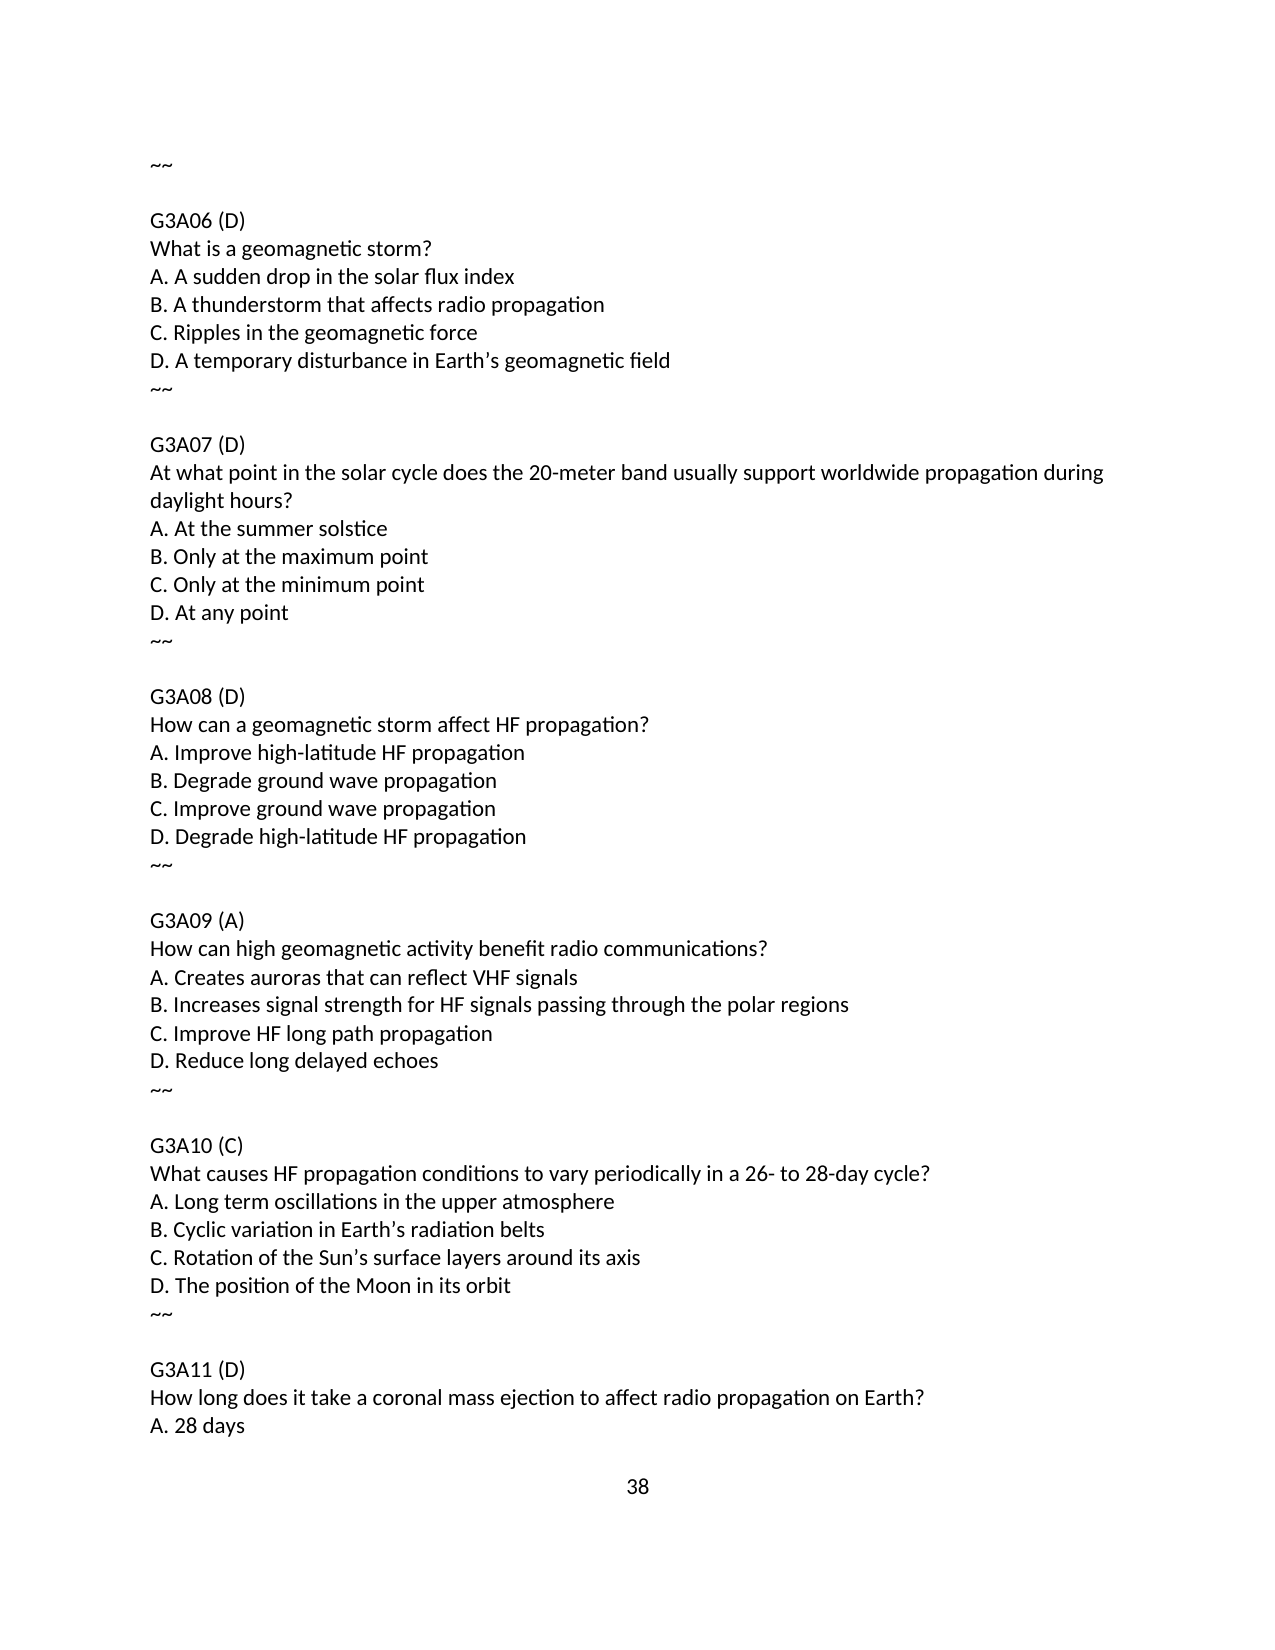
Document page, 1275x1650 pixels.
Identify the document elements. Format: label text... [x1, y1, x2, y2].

text A. A sudden drop in the solar flux index [150, 262, 1125, 290]
text ~~ [150, 150, 1125, 178]
text C. Rotation of the Sun’s surface layers around its axis [150, 1243, 1125, 1271]
text ~~ [150, 1299, 1125, 1327]
text How can a geomagnetic storm affect HF propagation? [150, 710, 1125, 738]
text B. Degrade ground wave propagation [150, 766, 1125, 794]
text G3A06 (D) [150, 206, 1125, 234]
text A. Long term oscillations in the upper atmosphere [150, 1187, 1125, 1215]
text B. Increases signal strength for HF signals passing through the polar regions [150, 991, 1125, 1019]
text How can high geomagnetic activity benefit radio communications? [150, 934, 1125, 963]
text ~~ [150, 626, 1125, 654]
text D. At any point [150, 598, 1125, 626]
text ~~ [150, 374, 1125, 402]
text D. Degrade high-latitude HF propagation [150, 822, 1125, 851]
text At what point in the solar cycle does the 20-meter band usually support worldwide propagation during daylight hours? [150, 458, 1125, 514]
text C. Improve ground wave propagation [150, 794, 1125, 822]
text B. Cyclic variation in Earth’s radiation belts [150, 1215, 1125, 1243]
text B. A thunderstorm that affects radio propagation [150, 290, 1125, 318]
text G3A11 (D) [150, 1355, 1125, 1383]
text ~~ [150, 1075, 1125, 1103]
text G3A07 (D) [150, 430, 1125, 458]
text ~~ [150, 851, 1125, 878]
text D. The position of the Moon in its orbit [150, 1271, 1125, 1299]
text A. Improve high-latitude HF propagation [150, 738, 1125, 766]
text D. Reduce long delayed echoes [150, 1047, 1125, 1075]
text C. Improve HF long path propagation [150, 1019, 1125, 1047]
text A. At the summer solstice [150, 514, 1125, 542]
text What is a geomagnetic storm? [150, 234, 1125, 262]
text G3A09 (A) [150, 907, 1125, 934]
text How long does it take a coronal mass ejection to affect radio propagation on Earth? [150, 1383, 1125, 1411]
text C. Ripples in the geomagnetic force [150, 318, 1125, 346]
text C. Only at the minimum point [150, 570, 1125, 598]
text A. 28 days [150, 1411, 1125, 1439]
text G3A10 (C) [150, 1131, 1125, 1159]
text B. Only at the maximum point [150, 542, 1125, 570]
text What causes HF propagation conditions to vary periodically in a 26- to 28-day cycle? [150, 1159, 1125, 1187]
text G3A08 (D) [150, 682, 1125, 710]
text A. Creates auroras that can reflect VHF signals [150, 963, 1125, 991]
text D. A temporary disturbance in Earth’s geomagnetic field [150, 346, 1125, 374]
